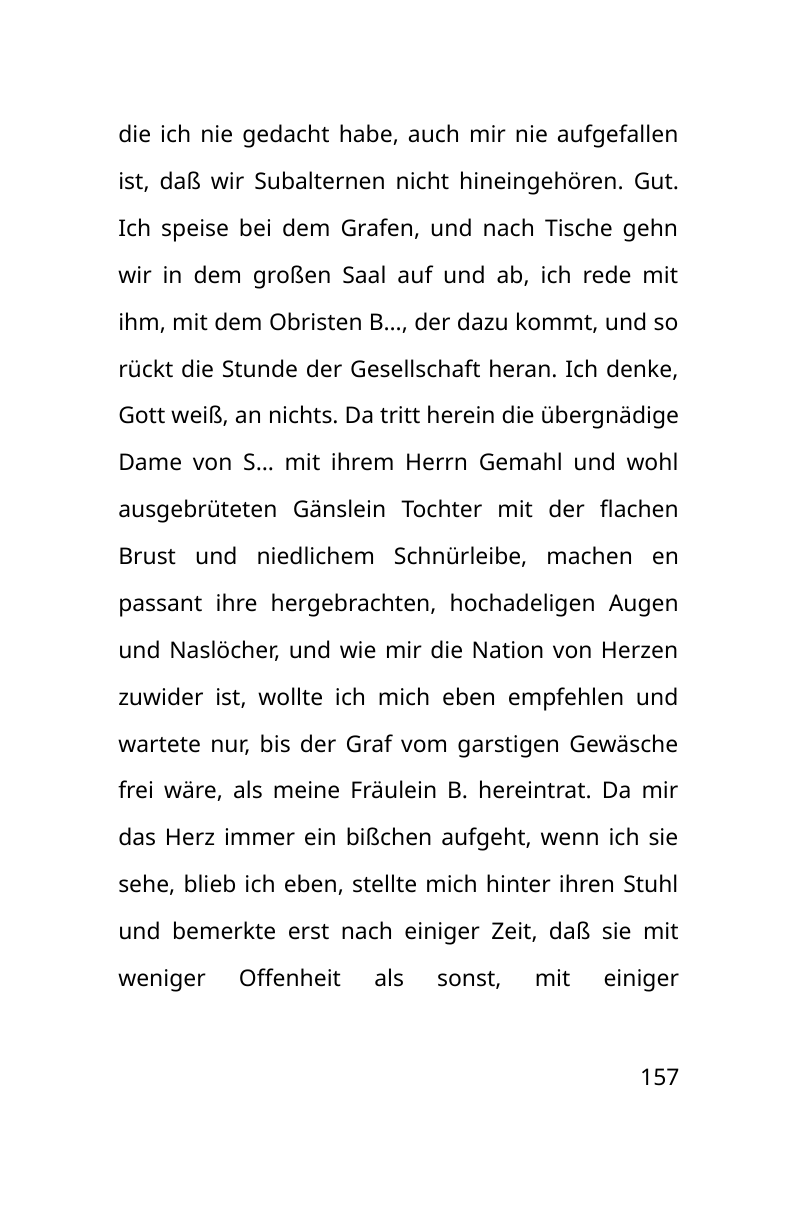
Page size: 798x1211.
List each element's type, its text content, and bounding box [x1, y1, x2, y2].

text die ich nie gedacht habe, auch mir nie aufgefallen ist, daß wir Subalternen nicht hineingehören. Gut. Ich speise bei dem Grafen, und nach Tische gehn wir in dem großen Saal auf und ab, ich rede mit ihm, mit dem Obristen B…, der dazu kommt, und so rückt die Stunde der Gesellschaft heran. Ich denke, Gott weiß, an nichts. Da tritt herein die übergnädige Dame von S… mit ihrem Herrn Gemahl und wohl ausgebrüteten Gänslein Tochter mit der flachen Brust und niedlichem Schnürleibe, machen en passant ihre hergebrachten, hochadeligen Augen und Naslöcher, und wie mir die Nation von Herzen zuwider ist, wollte ich mich eben empfehlen und wartete nur, bis der Graf vom garstigen Gewäsche frei wäre, als meine Fräulein B. hereintrat. Da mir das Herz immer ein bißchen aufgeht, wenn ich sie sehe, blieb ich eben, stellte mich hinter ihren Stuhl und bemerkte erst nach einiger Zeit, daß sie mit weniger Offenheit als sonst, mit einiger [118, 118, 679, 993]
